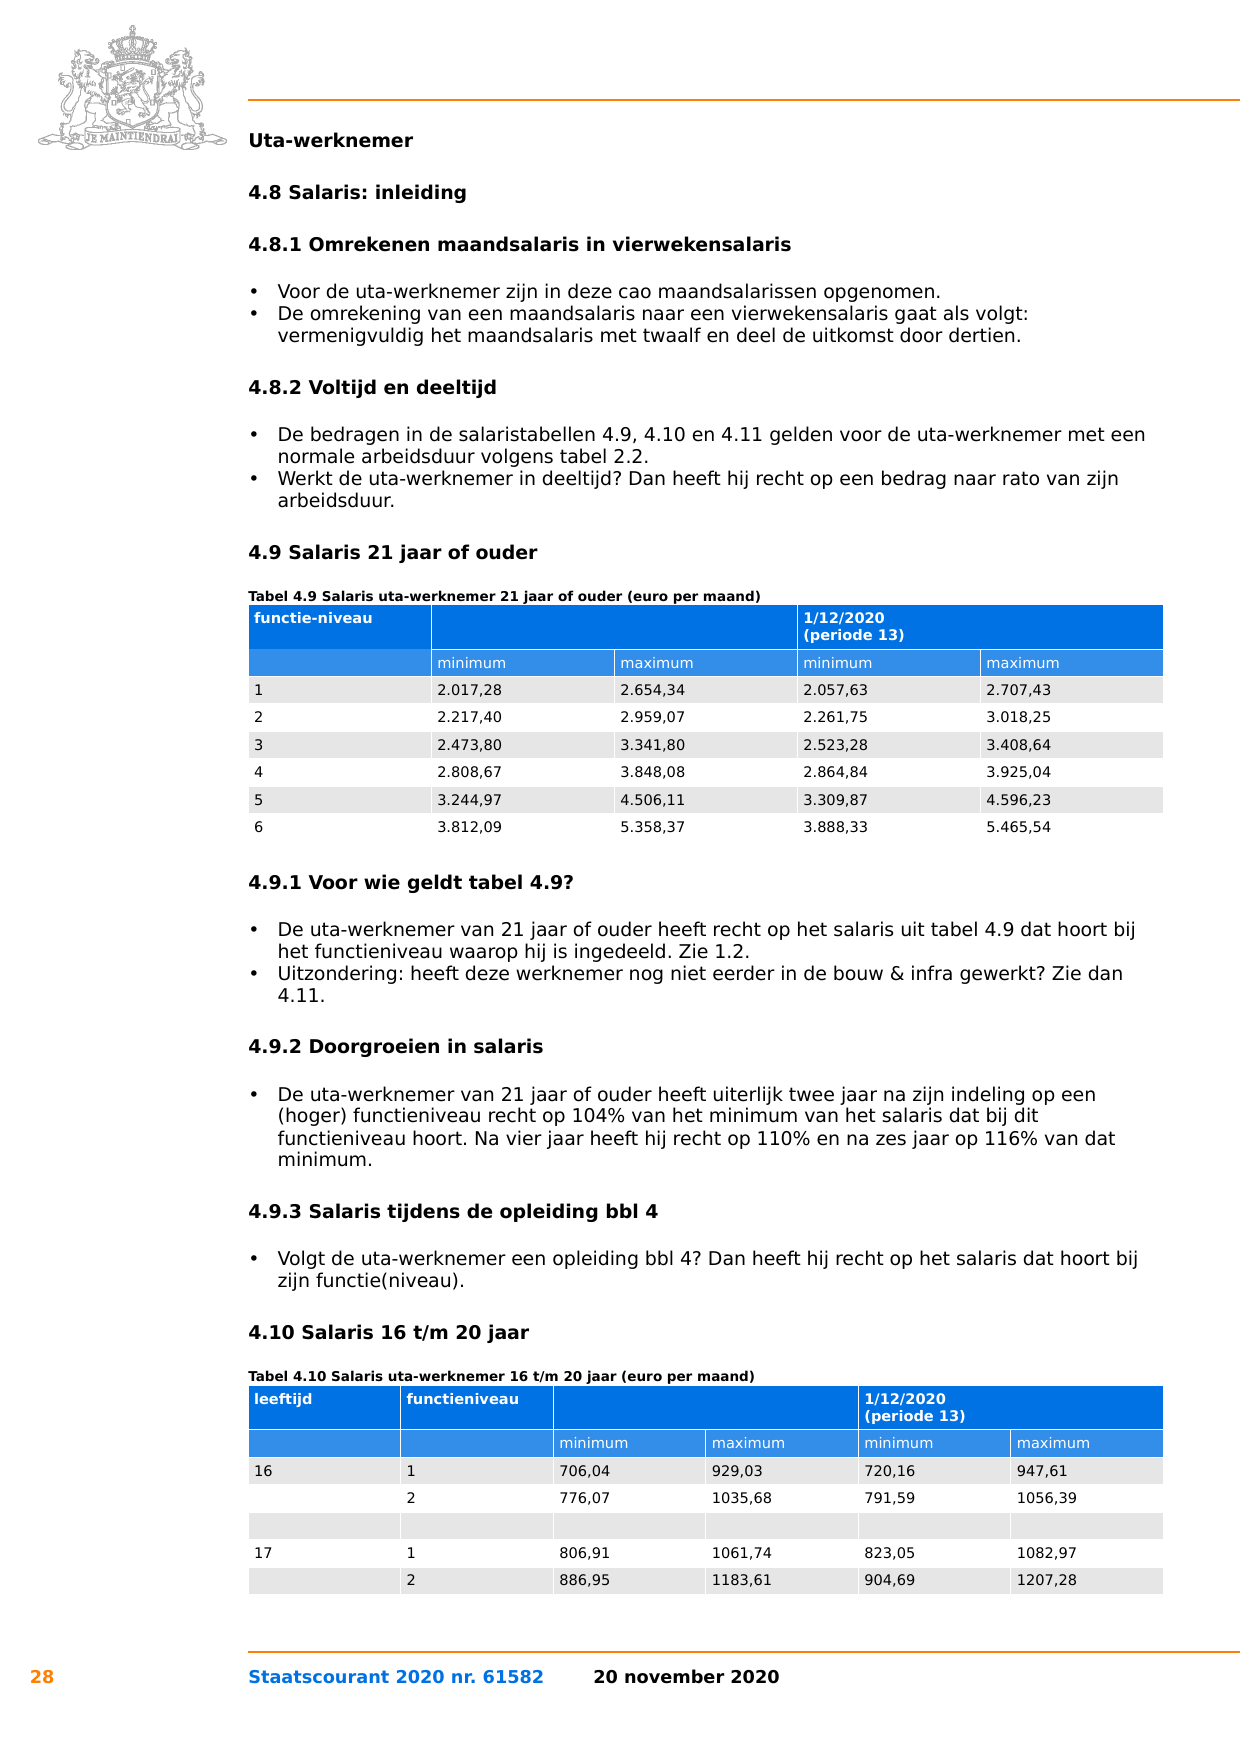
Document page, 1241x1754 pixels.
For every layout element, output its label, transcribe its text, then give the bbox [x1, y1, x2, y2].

table_cell [249, 1430, 400, 1457]
table_cell 3.888,33 [798, 814, 980, 841]
table_cell minimum [798, 650, 980, 676]
table_header Tabel 4.10 Salaris uta-werknemer 16 t/m 20 jaar (euro per maand) [248, 1369, 1163, 1385]
table_cell 1056,39 [1011, 1485, 1163, 1512]
subtitle 4.9.3 Salaris tijdens de opleiding bbl 4 [248, 1201, 1163, 1223]
table_cell 1035,68 [706, 1485, 858, 1512]
text • Uitzondering: heeft deze werknemer nog niet eerder in de bouw & infra gewerkt? Zie dan 4.11. [248, 962, 1163, 1006]
table_cell 3.408,64 [981, 732, 1163, 758]
table_cell 2.959,07 [615, 705, 797, 731]
table_cell 3.244,97 [432, 787, 614, 813]
table_cell 2.808,67 [432, 759, 614, 786]
table_cell 5.465,54 [981, 814, 1163, 841]
table_cell 947,61 [1011, 1458, 1163, 1484]
table_cell 806,91 [554, 1540, 705, 1566]
table_cell 2.057,63 [798, 677, 980, 703]
table_cell 1207,28 [1011, 1568, 1163, 1594]
table_cell minimum [859, 1430, 1010, 1457]
table_cell 4 [249, 759, 431, 786]
table_cell maximum [1011, 1430, 1163, 1457]
table_cell functie-niveau [249, 605, 431, 649]
table_cell 1082,97 [1011, 1540, 1163, 1566]
subtitle 4.9.2 Doorgroeien in salaris [248, 1036, 1163, 1058]
table_cell 2.261,75 [798, 705, 980, 731]
table_header Tabel 4.9 Salaris uta-werknemer 21 jaar of ouder (euro per maand) [248, 589, 1163, 604]
table_cell 720,16 [859, 1458, 1010, 1484]
table_cell 2.217,40 [432, 705, 614, 731]
table_cell 2.473,80 [432, 732, 614, 758]
subtitle Uta-werknemer [248, 130, 1163, 152]
text • Werkt de uta-werknemer in deeltijd? Dan heeft hij recht op een bedrag naar rato van zijn arbeidsduur. [248, 468, 1163, 512]
table_cell 823,05 [859, 1540, 1010, 1566]
table_cell 1 [401, 1540, 553, 1566]
table_cell [249, 1513, 400, 1539]
table_cell 1/12/2020 (periode 13) [859, 1386, 1163, 1429]
table_cell 6 [249, 814, 431, 841]
text • De uta-werknemer van 21 jaar of ouder heeft uiterlijk twee jaar na zijn indeling op een (hoger) functieniveau recht op 104% van het minimum van het salaris dat bij dit functieniveau hoort. Na vier jaar heeft hij recht op 110% en na zes jaar op 116% van dat minimum. [248, 1083, 1163, 1171]
table_cell [432, 605, 797, 649]
table_cell 2 [249, 705, 431, 731]
table_cell 1/12/2020 (periode 13) [798, 605, 1163, 649]
subtitle 4.8.2 Voltijd en deeltijd [248, 377, 1163, 399]
table_cell 2.864,84 [798, 759, 980, 786]
table_cell 2.017,28 [432, 677, 614, 703]
table_cell 4.506,11 [615, 787, 797, 813]
text • De bedragen in de salaristabellen 4.9, 4.10 en 4.11 gelden voor de uta-werknemer met een normale arbeidsduur volgens tabel 2.2. [248, 424, 1163, 468]
text • De omrekening van een maandsalaris naar een vierwekensalaris gaat als volgt: vermenigvuldig het maandsalaris met twaalf en deel de uitkomst door dertien. [248, 303, 1163, 347]
table_cell 1 [249, 677, 431, 703]
table_cell 16 [249, 1458, 400, 1484]
table_cell 776,07 [554, 1485, 705, 1512]
table_cell maximum [706, 1430, 858, 1457]
subtitle 4.8.1 Omrekenen maandsalaris in vierwekensalaris [248, 234, 1163, 256]
table_cell 3.341,80 [615, 732, 797, 758]
table_cell [706, 1513, 858, 1539]
table_cell 1183,61 [706, 1568, 858, 1594]
table_cell 2 [401, 1568, 553, 1594]
table_cell 17 [249, 1540, 400, 1566]
text • De uta-werknemer van 21 jaar of ouder heeft recht op het salaris uit tabel 4.9 dat hoort bij het functieniveau waarop hij is ingedeeld. Zie 1.2. [248, 918, 1163, 962]
table_cell minimum [554, 1430, 705, 1457]
table_cell [554, 1386, 858, 1429]
table_cell 3 [249, 732, 431, 758]
subtitle 4.9 Salaris 21 jaar of ouder [248, 542, 1163, 564]
table_cell [249, 1568, 400, 1594]
subtitle 4.9.1 Voor wie geldt tabel 4.9? [248, 872, 1163, 893]
table_cell 1061,74 [706, 1540, 858, 1566]
table_cell 5.358,37 [615, 814, 797, 841]
table_cell [859, 1513, 1010, 1539]
table_cell 5 [249, 787, 431, 813]
text • Volgt de uta-werknemer een opleiding bbl 4? Dan heeft hij recht op het salaris dat hoort bij zijn functie(niveau). [248, 1248, 1163, 1292]
table_cell 3.812,09 [432, 814, 614, 841]
table_cell 4.596,23 [981, 787, 1163, 813]
table_cell 2.707,43 [981, 677, 1163, 703]
table_cell 3.925,04 [981, 759, 1163, 786]
table_cell 2.654,34 [615, 677, 797, 703]
table_cell 791,59 [859, 1485, 1010, 1512]
table_cell [401, 1513, 553, 1539]
table_cell 2 [401, 1485, 553, 1512]
table_cell 886,95 [554, 1568, 705, 1594]
subtitle 4.8 Salaris: inleiding [248, 182, 1163, 204]
text • Voor de uta-werknemer zijn in deze cao maandsalarissen opgenomen. [248, 281, 1163, 303]
subtitle 4.10 Salaris 16 t/m 20 jaar [248, 1322, 1163, 1344]
table_cell 929,03 [706, 1458, 858, 1484]
table_cell [401, 1430, 553, 1457]
table_cell leeftijd [249, 1386, 400, 1429]
table_cell 3.309,87 [798, 787, 980, 813]
table_cell 3.848,08 [615, 759, 797, 786]
table_cell 1 [401, 1458, 553, 1484]
table_cell 2.523,28 [798, 732, 980, 758]
table_cell [249, 1485, 400, 1512]
table_cell minimum [432, 650, 614, 676]
picture [38, 25, 227, 150]
table_cell functieniveau [401, 1386, 553, 1429]
table_cell 904,69 [859, 1568, 1010, 1594]
table_cell 3.018,25 [981, 705, 1163, 731]
table_cell [554, 1513, 705, 1539]
table_cell [1011, 1513, 1163, 1539]
table_cell maximum [615, 650, 797, 676]
table_cell 706,04 [554, 1458, 705, 1484]
table_cell maximum [981, 650, 1163, 676]
